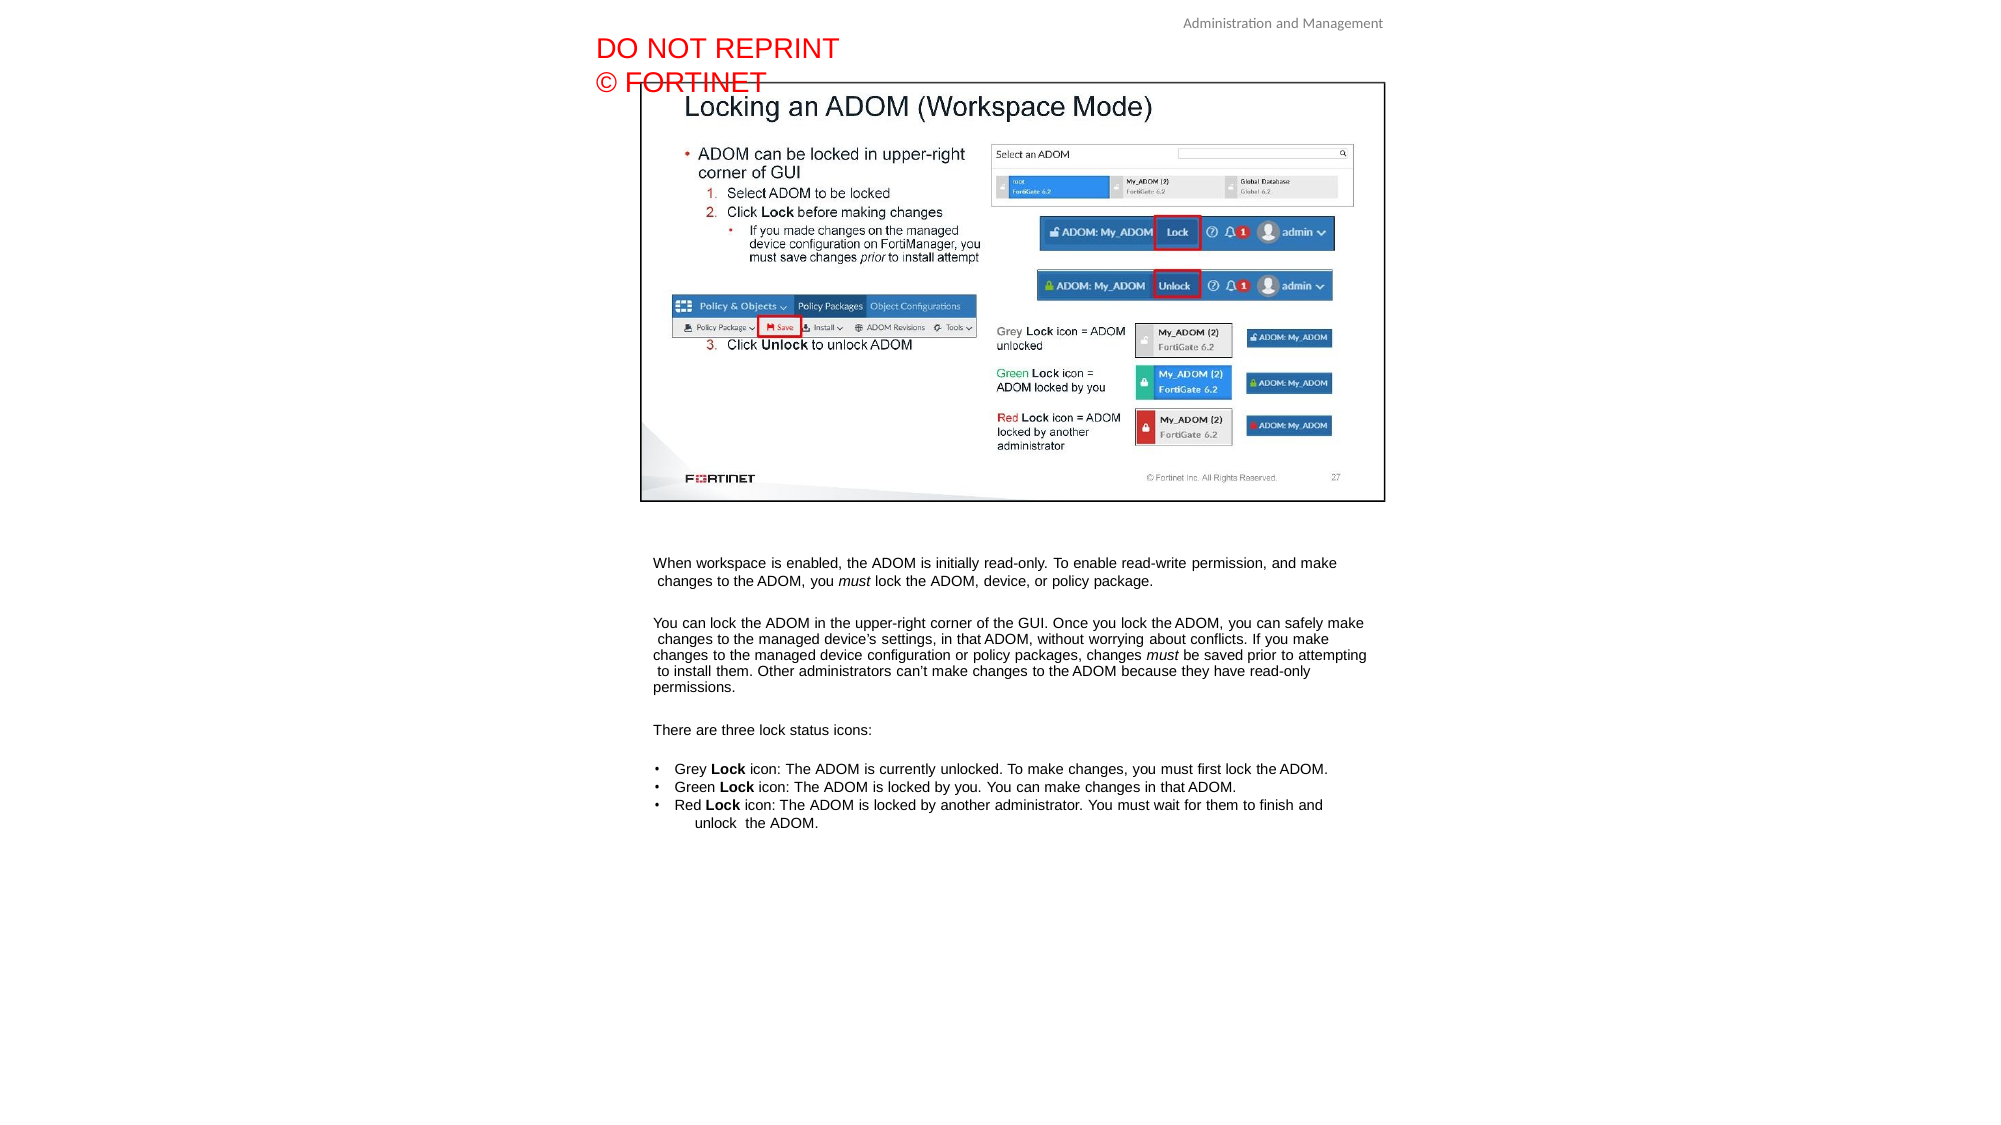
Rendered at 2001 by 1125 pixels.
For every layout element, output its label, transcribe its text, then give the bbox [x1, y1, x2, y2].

text_box Administration and Management [1181, 11, 1386, 32]
picture [642, 92, 1356, 500]
text_box When workspace is enabled, the ADOM is initially read-only. To enable read-write permission, and make changes to the ADOM, you must lock the ADOM, device, or policy package. You can lock the ADOM in the upper-right corner of the GUI. Once you lock the ADOM, you can safely make changes to the managed device’s settings, in that ADOM, without worrying about conflicts. If you make changes to the managed device configuration or policy packages, changes must be saved prior to attempting to install them. Other administrators can’t make changes to the ADOM because they have read-only permissions. There are three lock status icons: Grey Lock icon: The ADOM is currently unlocked. To make changes, you must first lock the ADOM. Green Lock icon: The ADOM is locked by you. You can make changes in that ADOM. Red Lock icon: The ADOM is locked by another administrator. You must wait for them to finish and unlock the ADOM. [651, 552, 1371, 835]
text_box DO NOT REPRINT © FORTINET [594, 28, 841, 98]
text_box [640, 81, 1386, 502]
